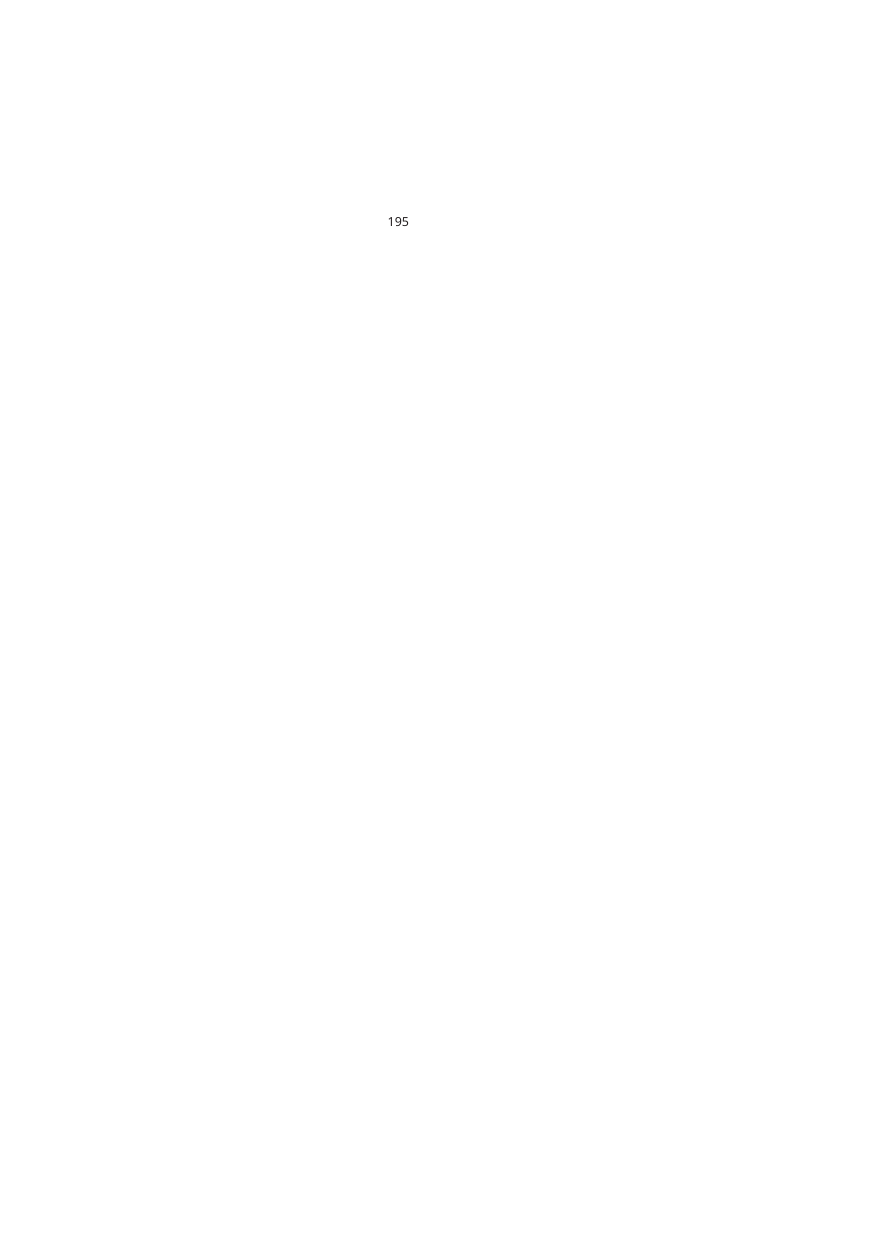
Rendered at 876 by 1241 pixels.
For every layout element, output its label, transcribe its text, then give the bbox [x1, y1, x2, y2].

text 195 [19, 213, 409, 230]
